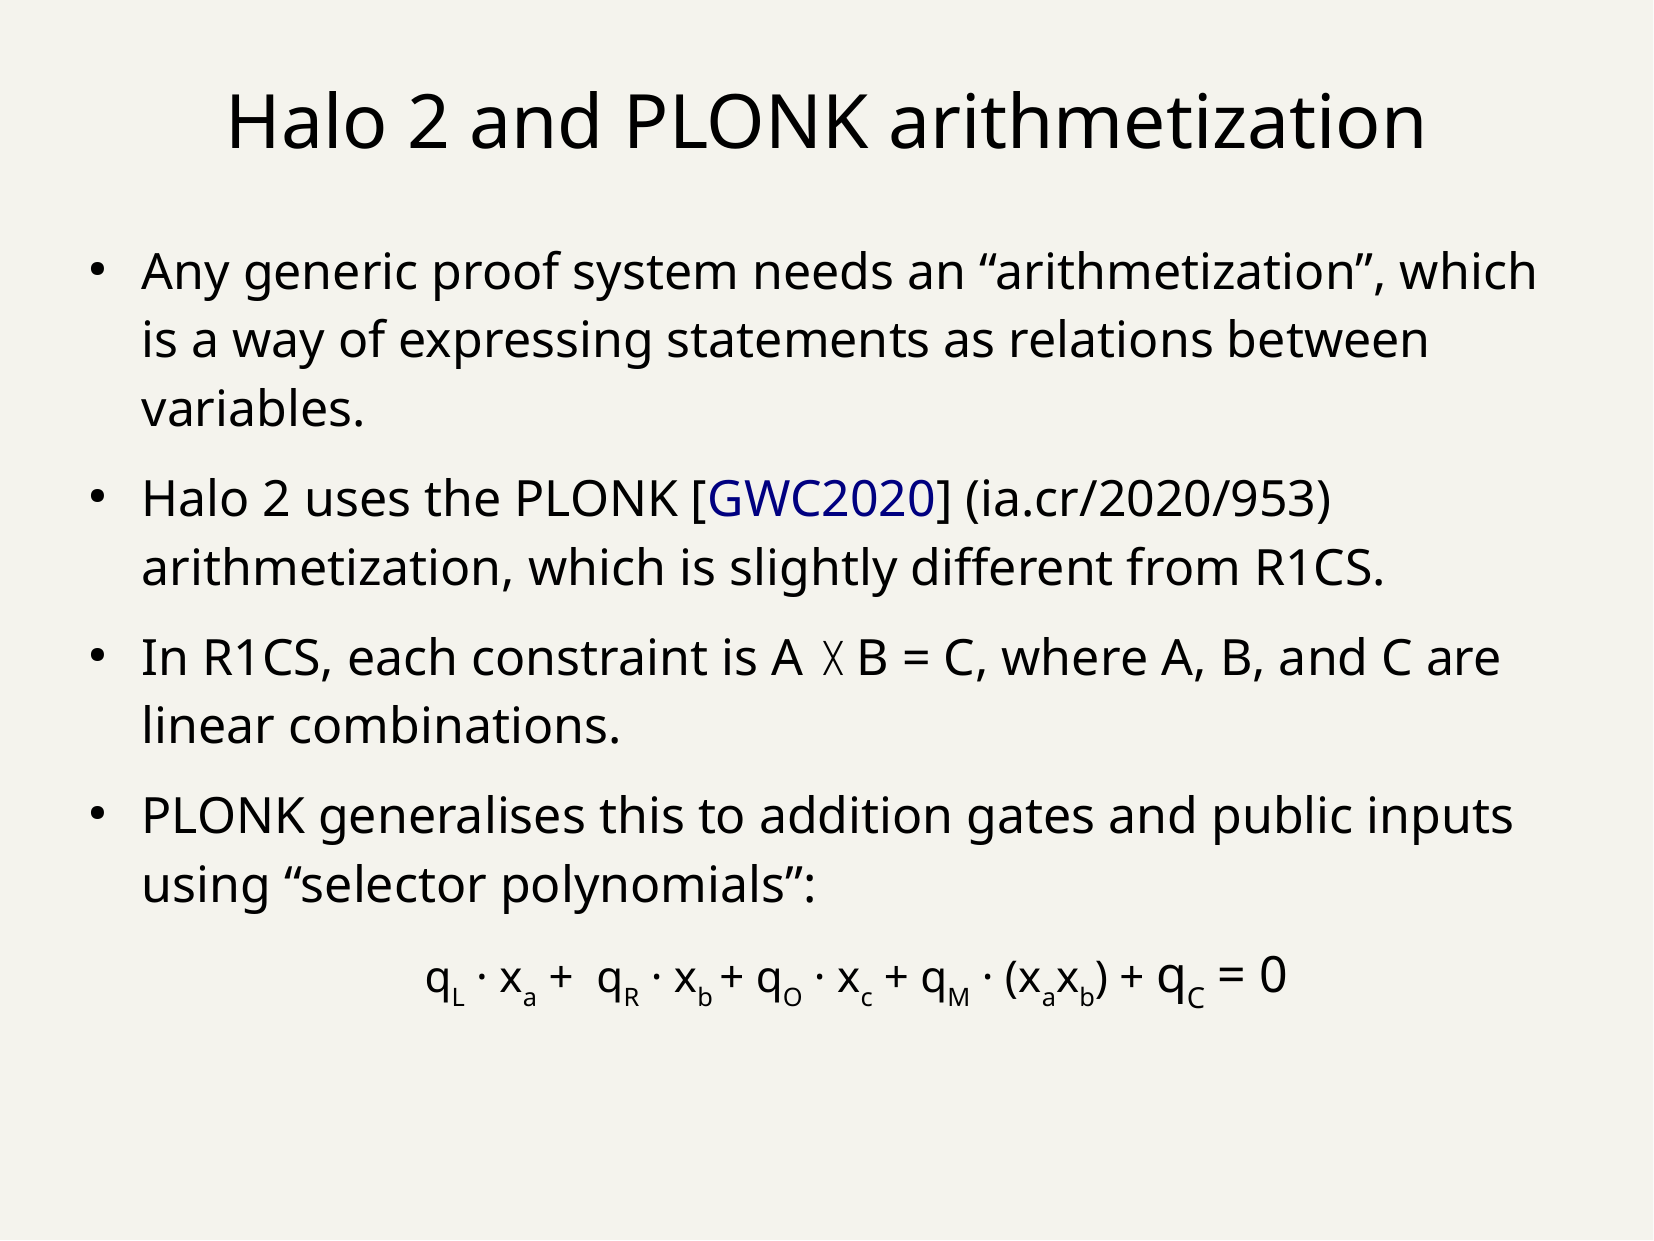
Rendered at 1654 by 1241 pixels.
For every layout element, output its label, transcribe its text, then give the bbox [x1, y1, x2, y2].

list Any generic proof system needs an “arithmetization”, which is a way of expressing statements as relations between variables. Halo 2 uses the PLONK [GWC2020] (ia.cr/2020/953) arithmetization, which is slightly different from R1CS. In R1CS, each constraint is A ╳ B = C, where A, B, and C are linear combinations. PLONK generalises this to addition gates and public inputs using “selector polynomials”: qL · xa + qR · xb + qO · xc + qM · (xaxb) + qC = 0 [70, 236, 1571, 1170]
title Halo 2 and PLONK arithmetization [82, 49, 1571, 189]
